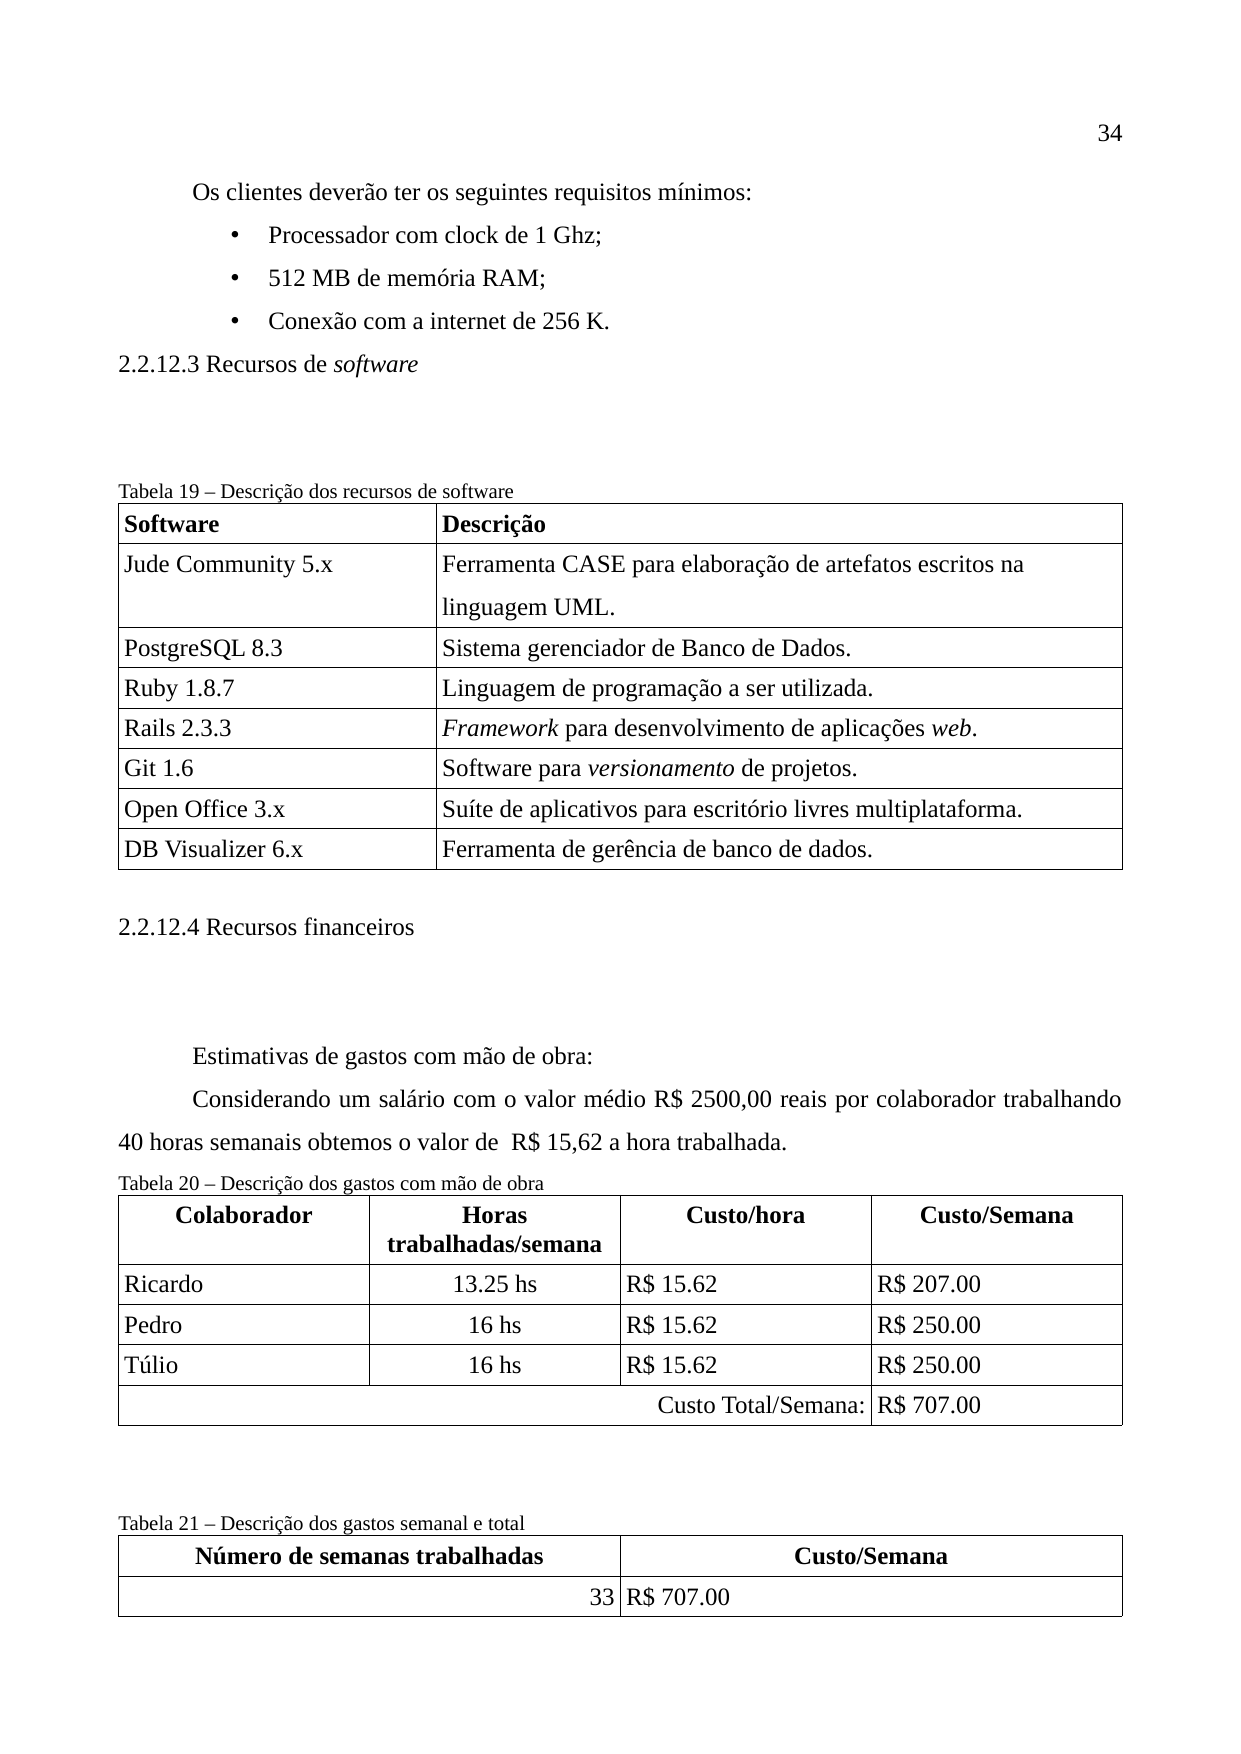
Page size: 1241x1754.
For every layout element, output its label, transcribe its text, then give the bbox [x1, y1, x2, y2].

table_header Número de semanas trabalhadas [119, 1536, 620, 1576]
table_cell Git 1.6 [119, 749, 436, 788]
list Conexão com a internet de 256 K. [231, 306, 1122, 335]
table_cell 16 hs [370, 1305, 620, 1344]
table_cell Ferramenta CASE para elaboração de artefatos escritos na linguagem UML. [437, 544, 1122, 627]
table_cell Jude Community 5.x [119, 544, 436, 627]
table_cell Pedro [119, 1305, 369, 1344]
table_cell Software para versionamento de projetos. [437, 749, 1122, 788]
table_cell Framework para desenvolvimento de aplicações web. [437, 709, 1122, 748]
table_cell Sistema gerenciador de Banco de Dados. [437, 628, 1122, 667]
table_cell Linguagem de programação a ser utilizada. [437, 668, 1122, 707]
list Os clientes deverão ter os seguintes requisitos mínimos: [192, 177, 1122, 206]
table_header Software [119, 504, 436, 543]
text Considerando um salário com o valor médio R$ 2500,00 reais por colaborador trabalhando 40 horas semanais obtemos o valor de R$ 15,62 a hora trabalhada. [118, 1084, 1122, 1156]
subtitle Recursos de software [118, 349, 1122, 378]
table_cell Ruby 1.8.7 [119, 668, 436, 707]
text Tabela 19 – Descrição dos recursos de software [118, 479, 1122, 503]
table_cell Túlio [119, 1345, 369, 1385]
table_header Custo/Semana [872, 1196, 1122, 1264]
table_cell Ferramenta de gerência de banco de dados. [437, 829, 1122, 869]
table_cell Ricardo [119, 1265, 369, 1304]
table_cell 13.25 hs [370, 1265, 620, 1304]
subtitle Recursos financeiros [118, 912, 1122, 941]
table_cell R$ 15,62 [621, 1265, 871, 1304]
text Tabela 20 – Descrição dos gastos com mão de obra [118, 1171, 1122, 1195]
table_header Custo/Semana [621, 1536, 1122, 1576]
list 512 MB de memória RAM; [231, 263, 1122, 292]
table_cell R$ 707,00 [872, 1386, 1122, 1425]
table_cell R$ 250,00 [872, 1305, 1122, 1344]
table_cell Open Office 3.x [119, 789, 436, 828]
text Estimativas de gastos com mão de obra: [118, 1041, 1122, 1070]
table_cell R$ 707,00 [621, 1577, 1122, 1616]
table_header Horas trabalhadas/semana [370, 1196, 620, 1264]
table_header Custo/hora [621, 1196, 871, 1264]
table_cell PostgreSQL 8.3 [119, 628, 436, 667]
table_cell 33 [119, 1577, 620, 1616]
table_cell R$ 15,62 [621, 1305, 871, 1344]
table_cell R$ 15,62 [621, 1345, 871, 1385]
table_cell DB Visualizer 6.x [119, 829, 436, 869]
list Processador com clock de 1 Ghz; [231, 220, 1122, 249]
table_cell Custo Total/Semana: [119, 1386, 871, 1425]
table_header Descrição [437, 504, 1122, 543]
table_cell Suíte de aplicativos para escritório livres multiplataforma. [437, 789, 1122, 828]
table_cell Rails 2.3.3 [119, 709, 436, 748]
text Tabela 21 – Descrição dos gastos semanal e total [118, 1511, 1122, 1535]
table_cell R$ 207,00 [872, 1265, 1122, 1304]
table_header Colaborador [119, 1196, 369, 1264]
table_cell 16 hs [370, 1345, 620, 1385]
table_cell R$ 250,00 [872, 1345, 1122, 1385]
